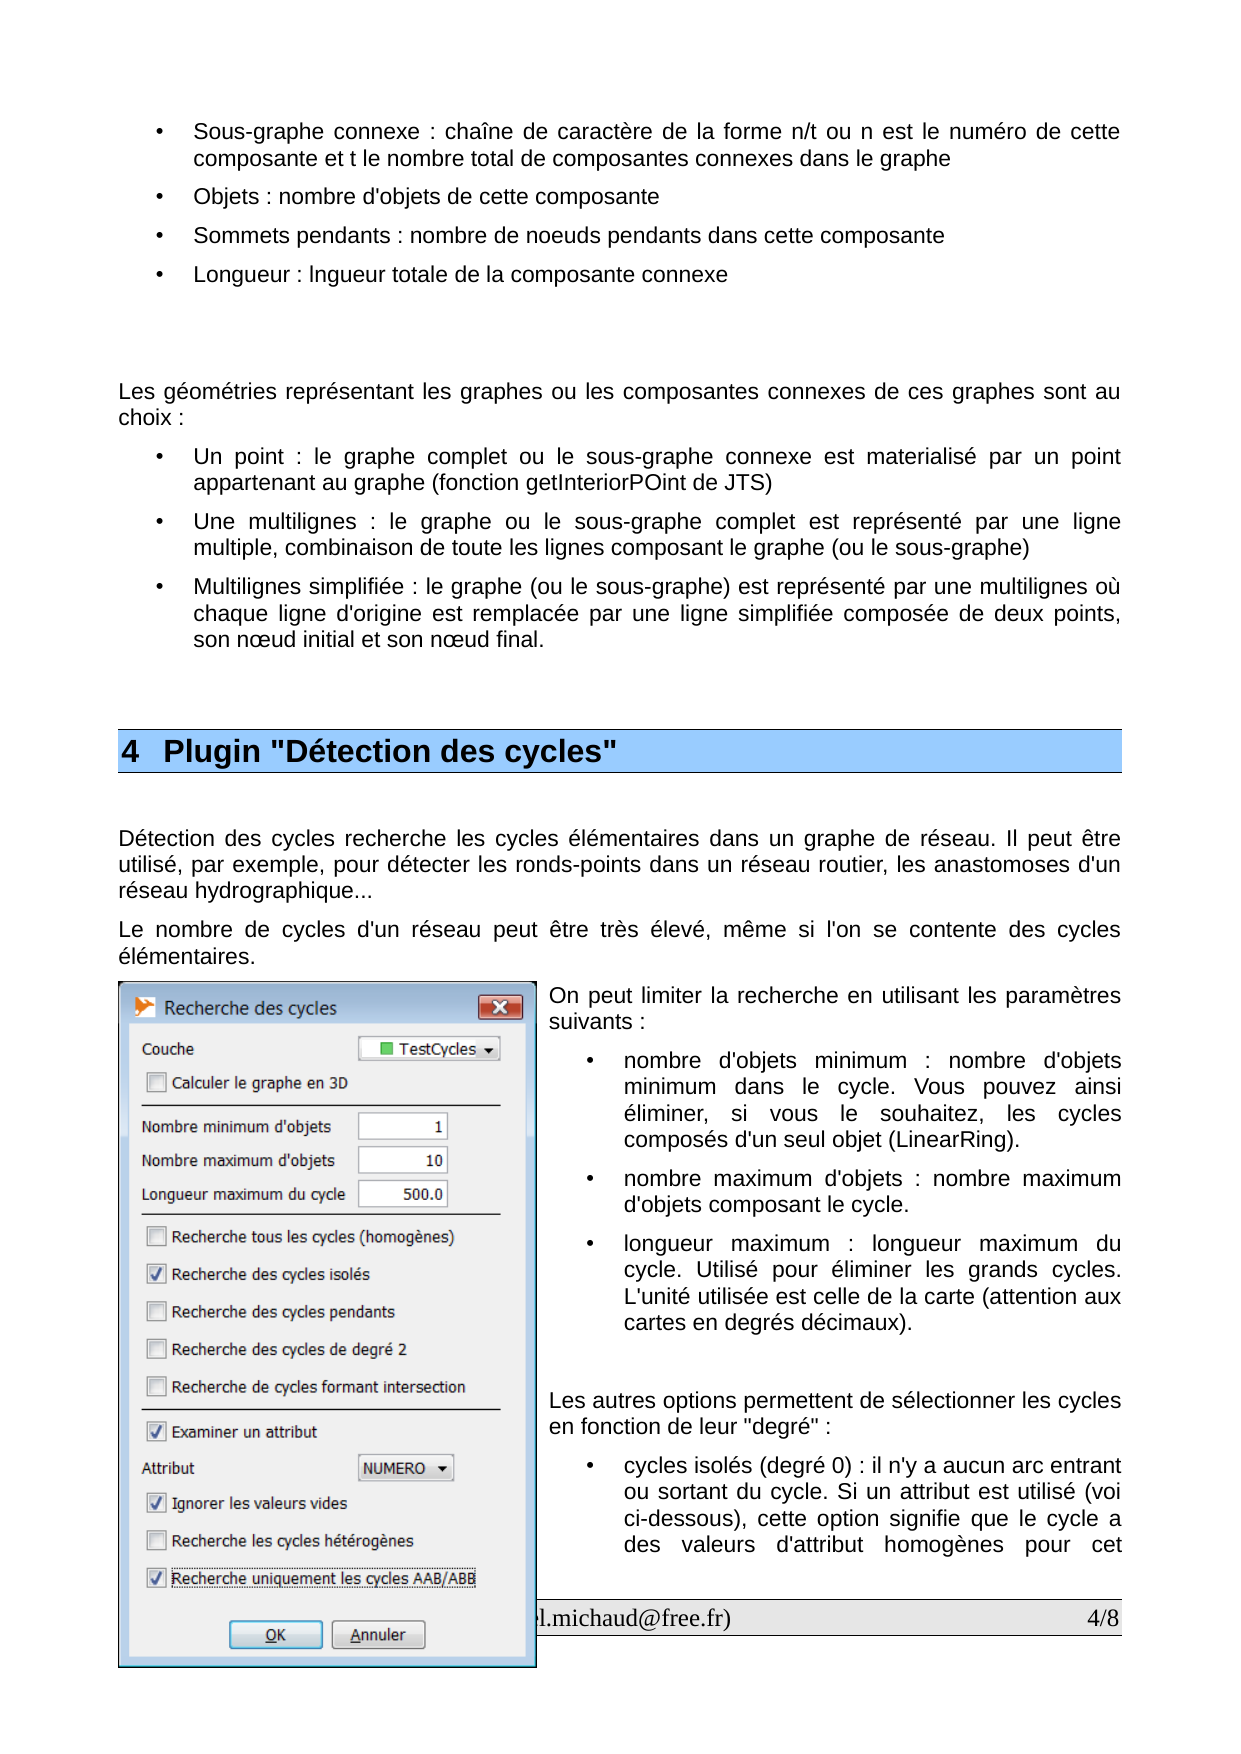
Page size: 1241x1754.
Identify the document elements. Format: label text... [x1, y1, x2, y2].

list Objets : nombre d'objets de cette composante [156, 183, 1122, 210]
list nombre d'objets minimum : nombre d'objets minimum dans le cycle. Vous pouvez ainsi éliminer, si vous le souhaitez, les cycles composés d'un seul objet (LinearRing). [537, 1047, 1122, 1152]
text On peut limiter la recherche en utilisant les paramètres suivants : [537, 982, 1122, 1034]
list longueur maximum : longueur maximum du cycle. Utilisé pour éliminer les grands cycles. L'unité utilisée est celle de la carte (attention aux cartes en degrés décimaux). [537, 1230, 1122, 1335]
list Multilignes simplifiée : le graphe (ou le sous-graphe) est représenté par une multilignes où chaque ligne d'origine est remplacée par une ligne simplifiée composée de deux points, son nœud initial et son nœud final. [156, 573, 1122, 652]
text Détection des cycles recherche les cycles élémentaires dans un graphe de réseau. Il peut être utilisé, par exemple, pour détecter les ronds-points dans un réseau routier, les anastomoses d'un réseau hydrographique... [118, 825, 1122, 904]
list Sous-graphe connexe : chaîne de caractère de la forme n/t ou n est le numéro de cette composante et t le nombre total de composantes connexes dans le graphe [156, 118, 1122, 171]
list Une multilignes : le graphe ou le sous-graphe complet est représenté par une ligne multiple, combinaison de toute les lignes composant le graphe (ou le sous-graphe) [156, 508, 1122, 561]
text Le nombre de cycles d'un réseau peut être très élevé, même si l'on se contente des cycles élémentaires. [118, 916, 1122, 969]
list nombre maximum d'objets : nombre maximum d'objets composant le cycle. [537, 1165, 1122, 1217]
text Les géométries représentant les graphes ou les composantes connexes de ces graphes sont au choix : [118, 378, 1122, 430]
text Les autres options permettent de sélectionner les cycles en fonction de leur "degré" : [537, 1387, 1122, 1439]
list cycles isolés (degré 0) : il n'y a aucun arc entrant ou sortant du cycle. Si un attribut est utilisé (voi ci-dessous), cette option signifie que le cycle a des valeurs d'attribut homogènes pour cet [537, 1452, 1122, 1557]
list Longueur : lngueur totale de la composante connexe [156, 261, 1122, 287]
list Un point : le graphe complet ou le sous-graphe connexe est materialisé par un point appartenant au graphe (fonction getInteriorPOint de JTS) [156, 443, 1122, 496]
list Sommets pendants : nombre de noeuds pendants dans cette composante [156, 222, 1122, 248]
picture [118, 981, 537, 1668]
subtitle Plugin "Détection des cycles" [118, 730, 1122, 772]
